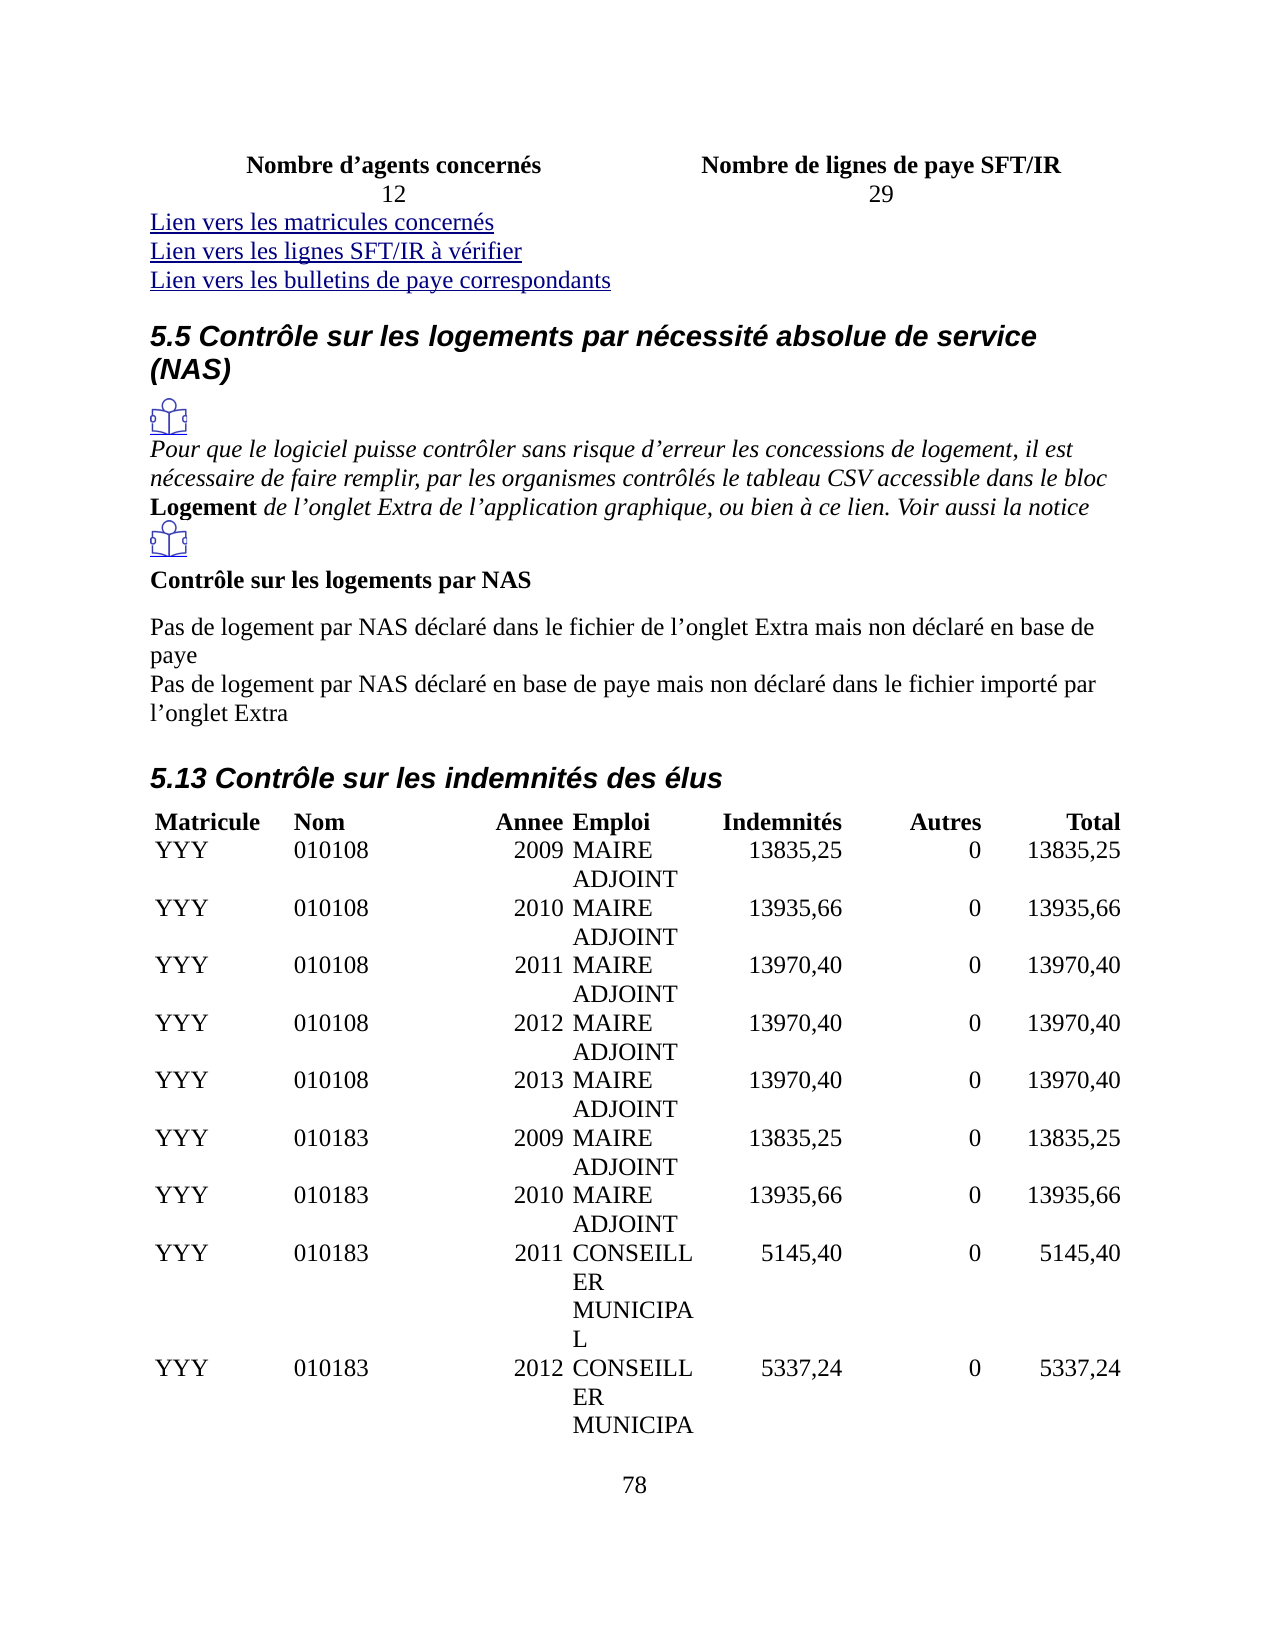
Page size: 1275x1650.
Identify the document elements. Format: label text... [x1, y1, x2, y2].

text Pas de logement par NAS déclaré dans le fichier de l’onglet Extra mais non déclaré en base de paye Pas de logement par NAS déclaré en base de paye mais non déclaré dans le fichier importé par l’onglet Extra [150, 612, 1125, 727]
table_header Total [986, 807, 1125, 836]
table_cell 5337,24 [986, 1353, 1125, 1439]
table_cell 13970,40 [986, 951, 1125, 1008]
table_cell YYY [150, 951, 289, 1008]
table_cell 010108 [289, 836, 428, 893]
table_header Indemnités [707, 807, 846, 836]
table_cell 2009 [429, 836, 568, 893]
table_cell 010183 [289, 1238, 428, 1353]
table_cell 0 [846, 1066, 986, 1123]
text Contrôle sur les logements par NAS [150, 565, 1125, 594]
table_cell 2011 [429, 1238, 568, 1353]
subtitle 5.13 Contrôle sur les indemnités des élus [150, 761, 1125, 794]
table_cell YYY [150, 893, 289, 951]
table_cell 5337,24 [707, 1353, 846, 1439]
table_cell 010183 [289, 1181, 428, 1238]
table_cell CONSEILLER MUNICIPA [568, 1353, 707, 1439]
picture [150, 520, 188, 557]
table_cell YYY [150, 1066, 289, 1123]
table_cell 0 [846, 1123, 986, 1181]
table_cell MAIRE ADJOINT [568, 1123, 707, 1181]
table_cell 13835,25 [986, 1123, 1125, 1181]
table_cell YYY [150, 1353, 289, 1439]
table_cell 13970,40 [707, 1008, 846, 1066]
table_cell MAIRE ADJOINT [568, 836, 707, 893]
table_cell 13935,66 [986, 1181, 1125, 1238]
table_cell 2012 [429, 1353, 568, 1439]
table_cell 0 [846, 836, 986, 893]
table_header Nom [289, 807, 428, 836]
table_cell 13970,40 [986, 1066, 1125, 1123]
table_cell 010183 [289, 1123, 428, 1181]
table_cell MAIRE ADJOINT [568, 1181, 707, 1238]
table_cell MAIRE ADJOINT [568, 1008, 707, 1066]
table_cell 12 [150, 179, 637, 207]
table_cell 2010 [429, 893, 568, 951]
table_cell 010108 [289, 1008, 428, 1066]
table_cell 13935,66 [707, 893, 846, 951]
table_cell MAIRE ADJOINT [568, 1066, 707, 1123]
table_cell 0 [846, 951, 986, 1008]
table_cell 0 [846, 893, 986, 951]
table_header Autres [846, 807, 986, 836]
table_cell 29 [638, 179, 1125, 207]
table_cell 010108 [289, 951, 428, 1008]
table_cell YYY [150, 1238, 289, 1353]
table_cell YYY [150, 836, 289, 893]
table_cell 2012 [429, 1008, 568, 1066]
table_cell 13970,40 [986, 1008, 1125, 1066]
table_cell 0 [846, 1008, 986, 1066]
table_header Emploi [568, 807, 707, 836]
table_cell YYY [150, 1123, 289, 1181]
table_cell CONSEILLER MUNICIPAL [568, 1238, 707, 1353]
table_header Annee [429, 807, 568, 836]
text Lien vers les matricules concernés Lien vers les lignes SFT/IR à vérifier Lien vers les bulletins de paye correspondants [150, 207, 1125, 294]
subtitle 5.5 Contrôle sur les logements par nécessité absolue de service (NAS) [150, 319, 1125, 386]
table_cell 13835,25 [707, 1123, 846, 1181]
table_cell 0 [846, 1238, 986, 1353]
table_cell YYY [150, 1181, 289, 1238]
table_cell YYY [150, 1008, 289, 1066]
table_cell 2009 [429, 1123, 568, 1181]
picture [150, 398, 188, 435]
table_cell 2013 [429, 1066, 568, 1123]
table_cell 010108 [289, 893, 428, 951]
table_cell 0 [846, 1181, 986, 1238]
table_cell 13835,25 [986, 836, 1125, 893]
table_cell MAIRE ADJOINT [568, 893, 707, 951]
table_header Matricule [150, 807, 289, 836]
table_cell 13935,66 [707, 1181, 846, 1238]
table_cell 13835,25 [707, 836, 846, 893]
table_header Nombre de lignes de paye SFT/IR [638, 150, 1125, 179]
table_cell MAIRE ADJOINT [568, 951, 707, 1008]
table_cell 010108 [289, 1066, 428, 1123]
table_cell 5145,40 [707, 1238, 846, 1353]
table_cell 2010 [429, 1181, 568, 1238]
table_cell 5145,40 [986, 1238, 1125, 1353]
table_cell 010183 [289, 1353, 428, 1439]
text Pour que le logiciel puisse contrôler sans risque d’erreur les concessions de logement, il est nécessaire de faire remplir, par les organismes contrôlés le tableau CSV accessible dans le bloc Logement de l’onglet Extra de l’application graphique, ou bien à ce lien. Voir aussi la notice [150, 431, 1125, 526]
table_cell 13970,40 [707, 1066, 846, 1123]
table_cell 13935,66 [986, 893, 1125, 951]
table_header Nombre d’agents concernés [150, 150, 637, 179]
table_cell 13970,40 [707, 951, 846, 1008]
table_cell 2011 [429, 951, 568, 1008]
table_cell 0 [846, 1353, 986, 1439]
